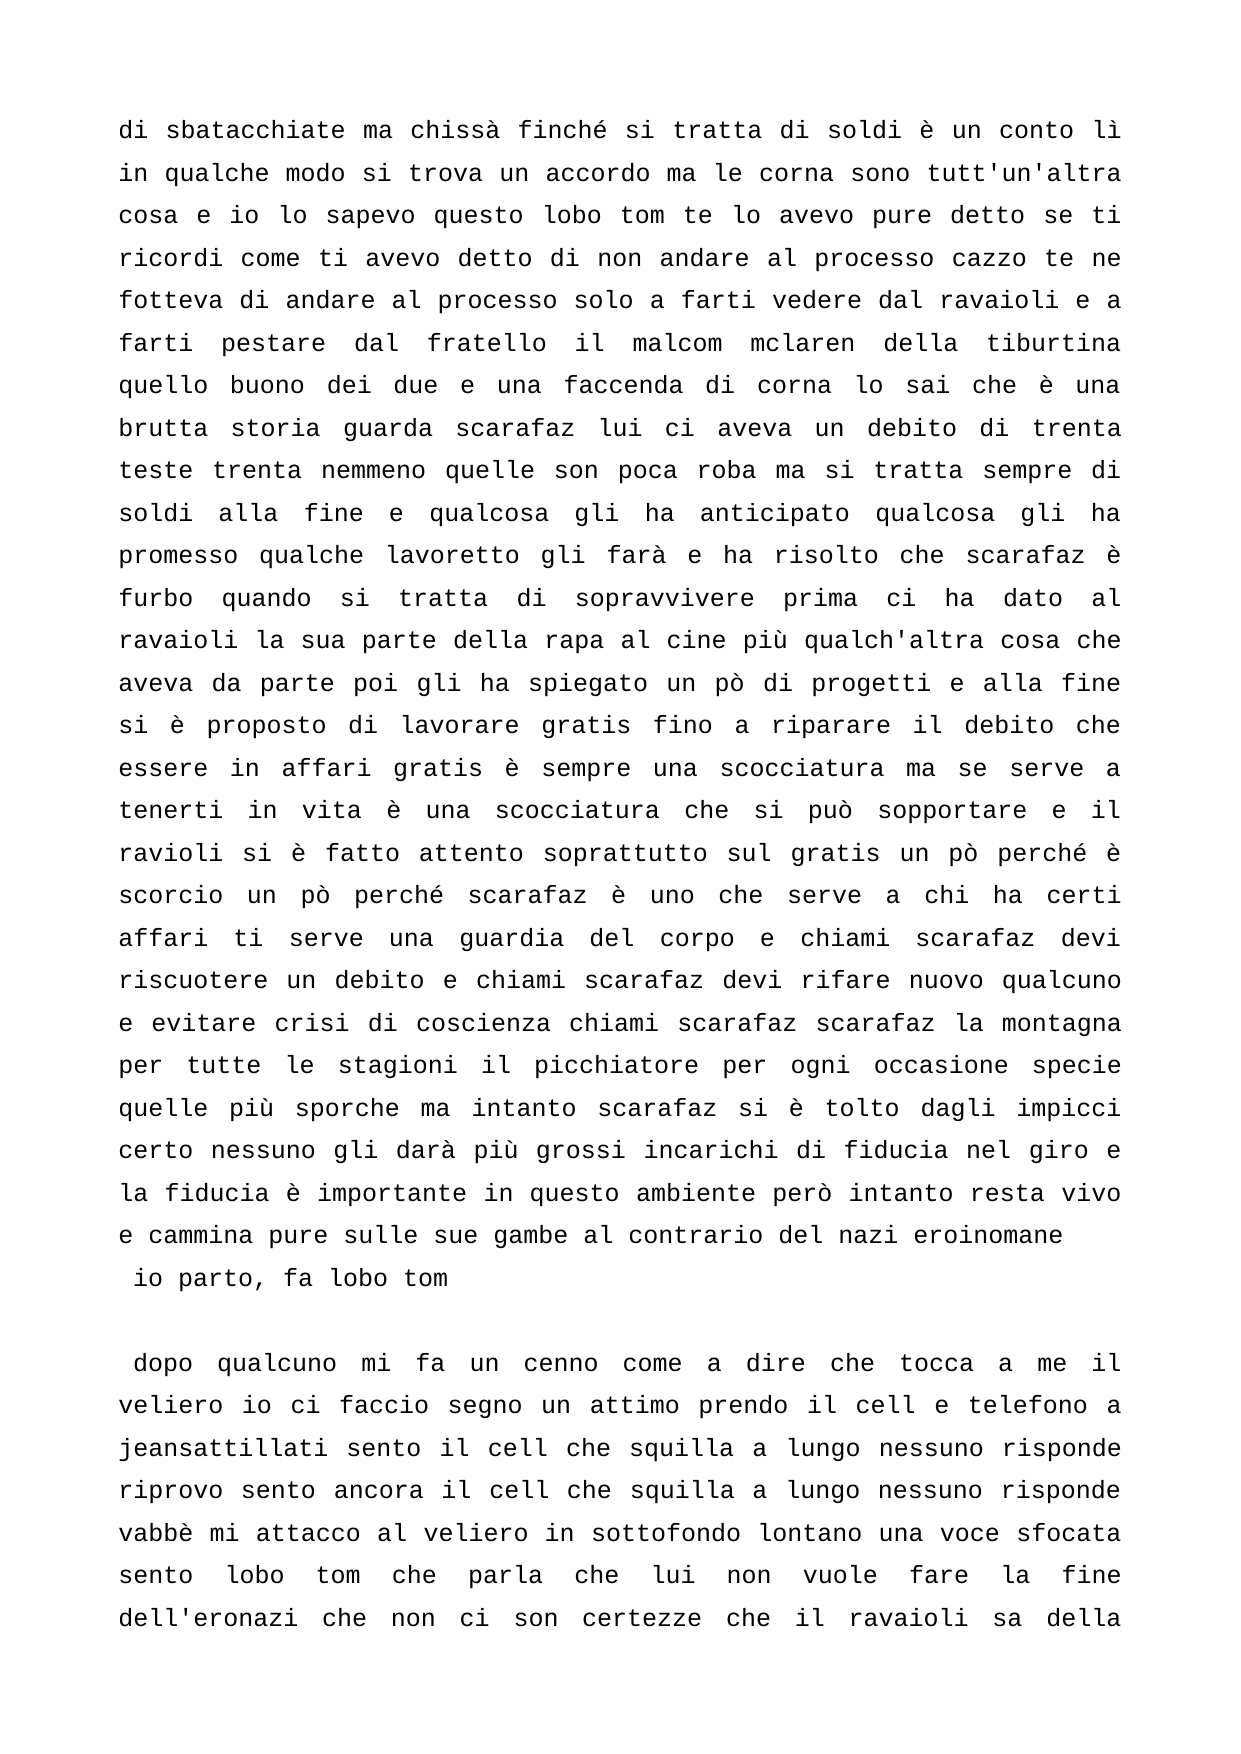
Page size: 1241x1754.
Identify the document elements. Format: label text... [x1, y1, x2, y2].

text dopo qualcuno mi fa un cenno come a dire che tocca a me il veliero io ci faccio segno un attimo prendo il cell e telefono a jeansattillati sento il cell che squilla a lungo nessuno risponde riprovo sento ancora il cell che squilla a lungo nessuno risponde vabbè mi attacco al veliero in sottofondo lontano una voce sfocata sento lobo tom che parla che lui non vuole fare la fine dell'eronazi che non ci son certezze che il ravaioli sa della [118, 1350, 1122, 1633]
text di sbatacchiate ma chissà finché si tratta di soldi è un conto lì in qualche modo si trova un accordo ma le corna sono tutt'un'altra cosa e io lo sapevo questo lobo tom te lo avevo pure detto se ti ricordi come ti avevo detto di non andare al processo cazzo te ne fotteva di andare al processo solo a farti vedere dal ravaioli e a farti pestare dal fratello il malcom mclaren della tiburtina quello buono dei due e una faccenda di corna lo sai che è una brutta storia guarda scarafaz lui ci aveva un debito di trenta teste trenta nemmeno quelle son poca roba ma si tratta sempre di soldi alla fine e qualcosa gli ha anticipato qualcosa gli ha promesso qualche lavoretto gli farà e ha risolto che scarafaz è furbo quando si tratta di sopravvivere prima ci ha dato al ravaioli la sua parte della rapa al cine più qualch'altra cosa che aveva da parte poi gli ha spiegato un pò di progetti e alla fine si è proposto di lavorare gratis fino a riparare il debito che essere in affari gratis è sempre una scocciatura ma se serve a tenerti in vita è una scocciatura che si può sopportare e il ravioli si è fatto attento soprattutto sul gratis un pò perché è scorcio un pò perché scarafaz è uno che serve a chi ha certi affari ti serve una guardia del corpo e chiami scarafaz devi riscuotere un debito e chiami scarafaz devi rifare nuovo qualcuno e evitare crisi di coscienza chiami scarafaz scarafaz la montagna per tutte le stagioni il picchiatore per ogni occasione specie quelle più sporche ma intanto scarafaz si è tolto dagli impicci certo nessuno gli darà più grossi incarichi di fiducia nel giro e la fiducia è importante in questo ambiente però intanto resta vivo e cammina pure sulle sue gambe al contrario del nazi eroinomane [118, 118, 1122, 1251]
text io parto, fa lobo tom [118, 1266, 1122, 1294]
